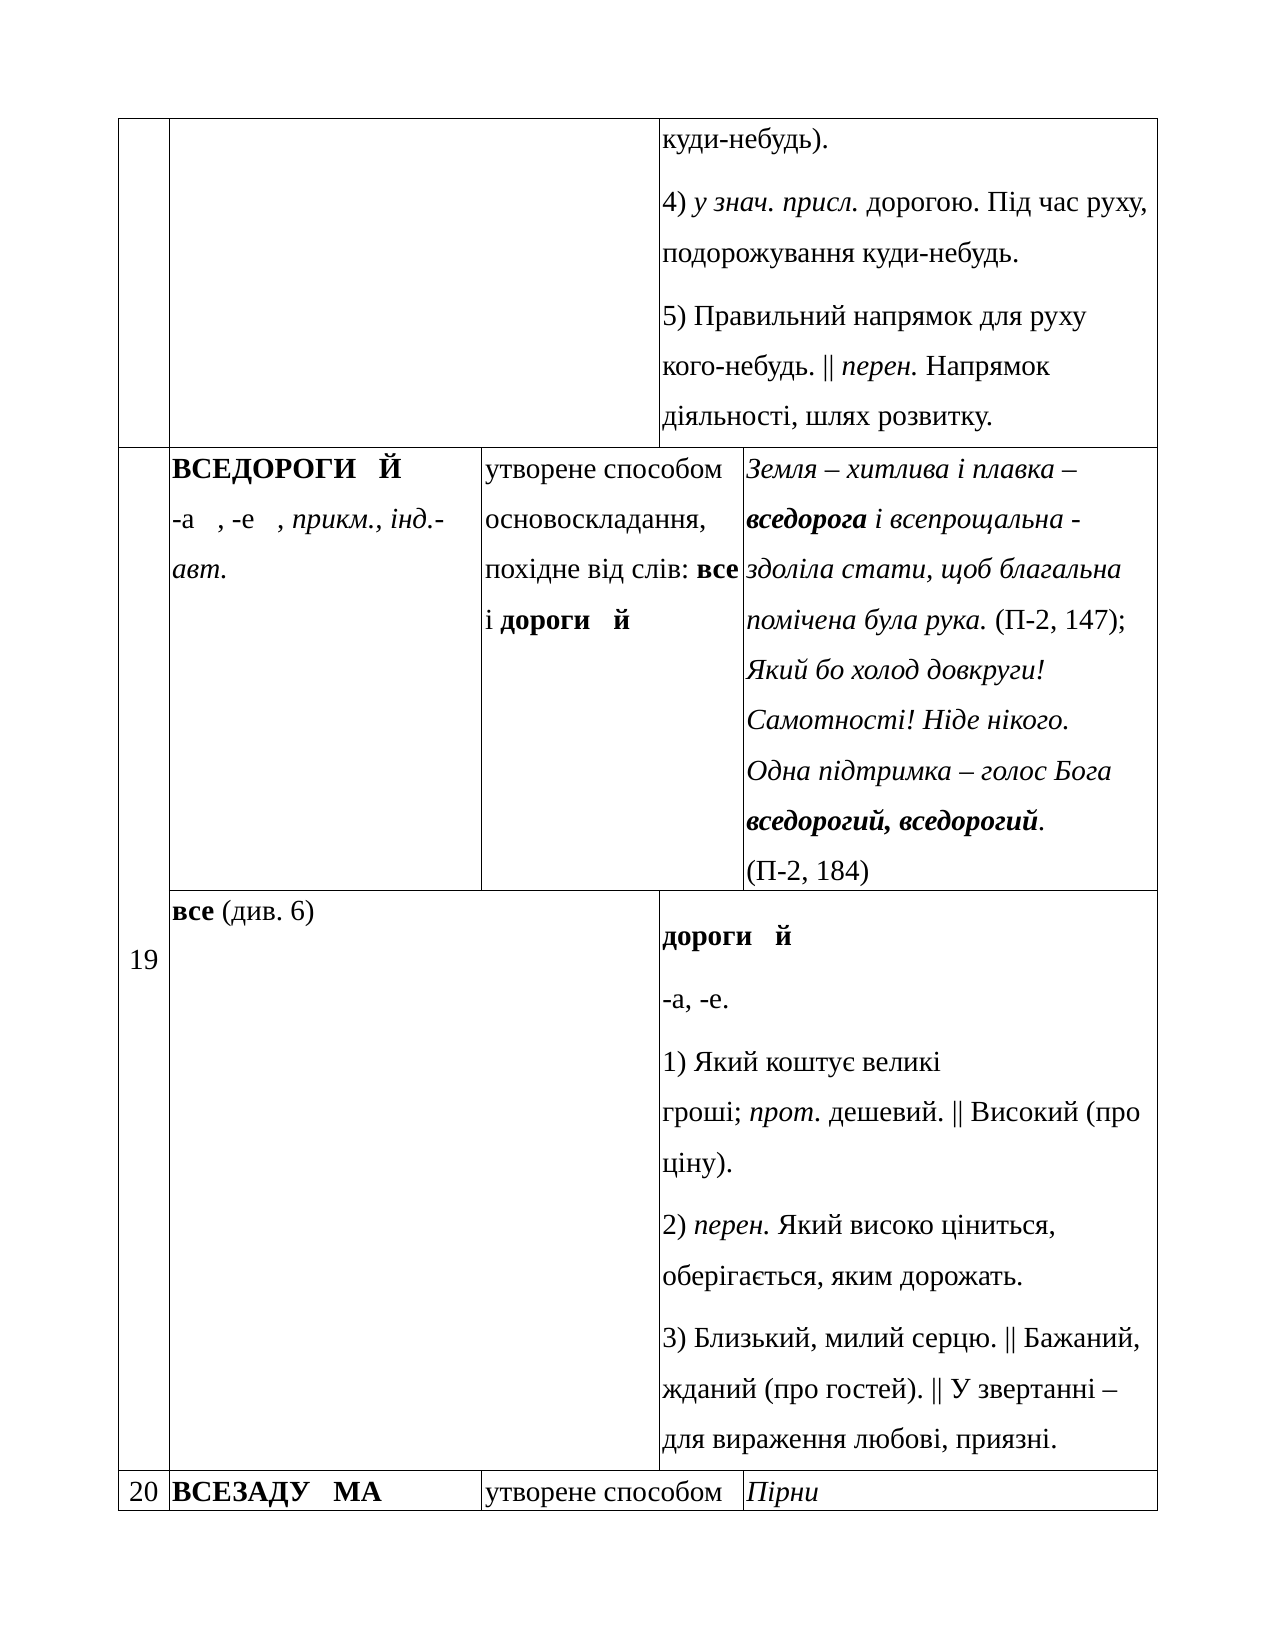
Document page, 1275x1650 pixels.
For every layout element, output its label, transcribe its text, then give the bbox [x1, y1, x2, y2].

table_cell утворене способом основоскладання, похідне від слів: все і дорогий [482, 448, 743, 890]
table_cell [119, 119, 169, 447]
table_cell Вседорогий -а, -е, прикм., інд.-авт. [170, 448, 481, 890]
table_cell [170, 119, 659, 447]
table_cell все (див. 6) [170, 891, 659, 1470]
table_cell 20 [119, 1471, 169, 1510]
table_cell утворене способом [482, 1471, 743, 1510]
table_cell ВсезАдума [170, 1471, 481, 1510]
table_cell Земля – хитлива і плавка – вседорога і всепрощальна - здоліла стати, щоб благальна помічена була рука. (П‑2, 147); Який бо холод довкруги! Самотності! Ніде нікого. Одна підтримка – голос Бога вседорогий, вседорогий. (П‑2, 184) [744, 448, 1157, 890]
table_cell дорогий -а, -е. 1) Який коштує великі гроші; прот. дешевий. || Високий (про ціну). 2) перен. Який високо ціниться, оберігається, яким дорожать. 3) Близький, милий серцю. || Бажаний, жданий (про гостей). || У звертанні – для вираження любові, приязні. [660, 891, 1157, 1470]
table_cell куди-небудь). 4) у знач. присл. дорогою. Під час руху, подорожування куди-небудь. 5) Правильний напрямок для руху кого-небудь. || перен. Напрямок діяльності, шлях розвитку. [660, 119, 1157, 447]
table_cell 19 [119, 448, 169, 1470]
table_cell Пірни [744, 1471, 1157, 1510]
